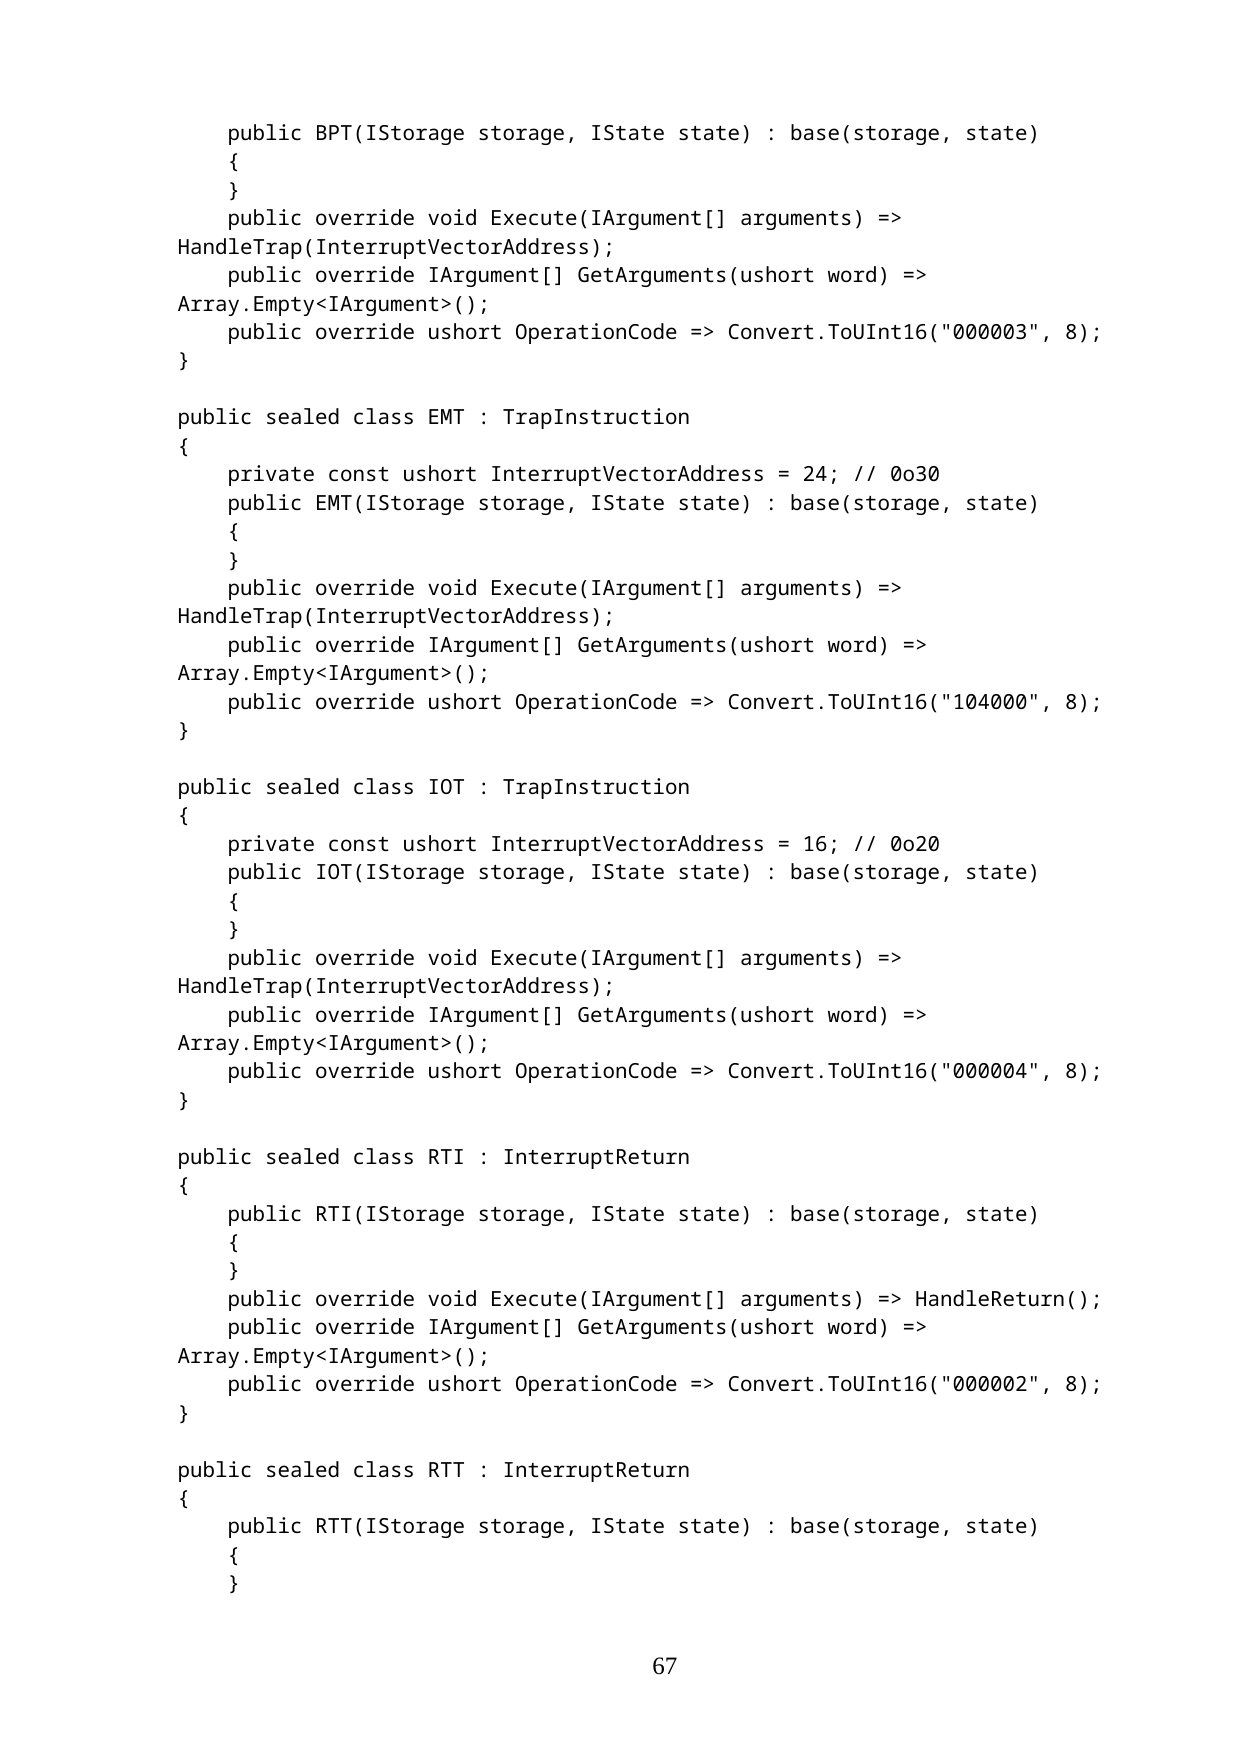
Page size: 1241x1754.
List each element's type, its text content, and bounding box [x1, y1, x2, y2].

table_header public BPT(IStorage storage, IState state) : base(storage, state) { } public override void Execute(IArgument[] arguments) => HandleTrap(InterruptVectorAddress); public override IArgument[] GetArguments(ushort word) => Array.Empty<IArgument>(); public override ushort OperationCode => Convert.ToUInt16("000003", 8); } public sealed class EMT : TrapInstruction { private const ushort InterruptVectorAddress = 24; // 0o30 public EMT(IStorage storage, IState state) : base(storage, state) { } public override void Execute(IArgument[] arguments) => HandleTrap(InterruptVectorAddress); public override IArgument[] GetArguments(ushort word) => Array.Empty<IArgument>(); public override ushort OperationCode => Convert.ToUInt16("104000", 8); } public sealed class IOT : TrapInstruction { private const ushort InterruptVectorAddress = 16; // 0o20 public IOT(IStorage storage, IState state) : base(storage, state) { } public override void Execute(IArgument[] arguments) => HandleTrap(InterruptVectorAddress); public override IArgument[] GetArguments(ushort word) => Array.Empty<IArgument>(); public override ushort OperationCode => Convert.ToUInt16("000004", 8); } public sealed class RTI : InterruptReturn { public RTI(IStorage storage, IState state) : base(storage, state) { } public override void Execute(IArgument[] arguments) => HandleReturn(); public override IArgument[] GetArguments(ushort word) => Array.Empty<IArgument>(); public override ushort OperationCode => Convert.ToUInt16("000002", 8); } public sealed class RTT : InterruptReturn { public RTT(IStorage storage, IState state) : base(storage, state) { } [177, 118, 1152, 1597]
